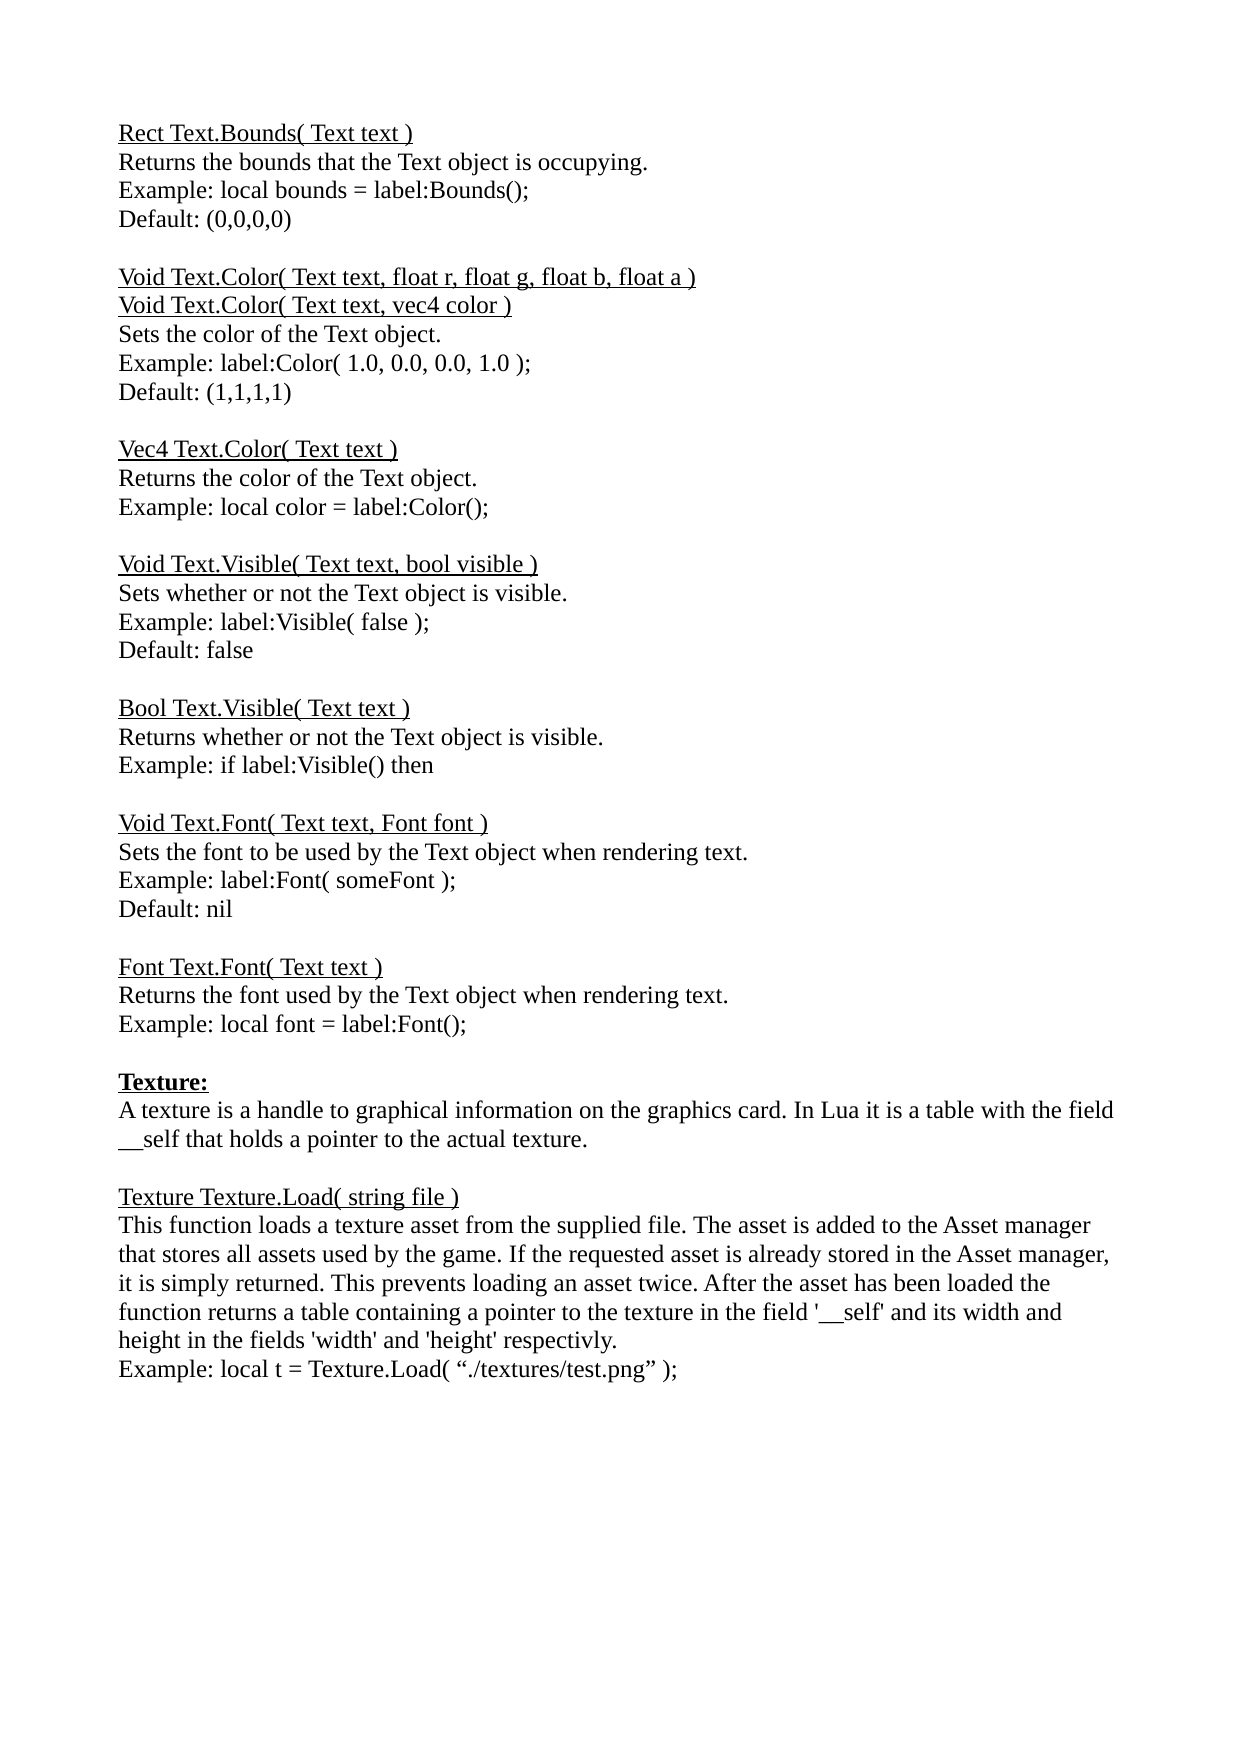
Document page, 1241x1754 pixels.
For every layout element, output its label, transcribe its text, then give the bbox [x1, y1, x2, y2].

text Bool Text.Visible( Text text ) [118, 693, 1122, 722]
text Returns the font used by the Text object when rendering text. [118, 981, 1122, 1009]
text Example: local t = Texture.Load( “./textures/test.png” ); [118, 1354, 1122, 1383]
text Void Text.Font( Text text, Font font ) [118, 808, 1122, 837]
text Texture: A texture is a handle to graphical information on the graphics card. In Lua it is a table with the field __self that holds a pointer to the actual texture. [118, 1067, 1122, 1153]
text Sets the color of the Text object. [118, 319, 1122, 348]
text Font Text.Font( Text text ) [118, 952, 1122, 981]
text Void Text.Visible( Text text, bool visible ) [118, 549, 1122, 578]
text Default: false [118, 636, 1122, 664]
text Example: label:Font( someFont ); [118, 866, 1122, 894]
text Example: local color = label:Color(); [118, 492, 1122, 521]
text Example: local bounds = label:Bounds(); [118, 176, 1122, 204]
text Vec4 Text.Color( Text text ) [118, 434, 1122, 463]
text Texture Texture.Load( string file ) [118, 1182, 1122, 1211]
text Sets whether or not the Text object is visible. [118, 578, 1122, 607]
text Void Text.Color( Text text, float r, float g, float b, float a ) [118, 262, 1122, 291]
text Returns the color of the Text object. [118, 463, 1122, 492]
text Example: local font = label:Font(); [118, 1009, 1122, 1038]
text Example: label:Color( 1.0, 0.0, 0.0, 1.0 ); [118, 348, 1122, 377]
text This function loads a texture asset from the supplied file. The asset is added to the Asset manager that stores all assets used by the game. If the requested asset is already stored in the Asset manager, it is simply returned. This prevents loading an asset twice. After the asset has been loaded the function returns a table containing a pointer to the texture in the field '__self' and its width and height in the fields 'width' and 'height' respectivly. [118, 1211, 1122, 1354]
text Void Text.Color( Text text, vec4 color ) [118, 291, 1122, 319]
text Sets the font to be used by the Text object when rendering text. [118, 837, 1122, 866]
text Default: nil [118, 894, 1122, 923]
text Rect Text.Bounds( Text text ) [118, 118, 1122, 147]
text Example: if label:Visible() then [118, 751, 1122, 779]
text Example: label:Visible( false ); [118, 607, 1122, 636]
text Returns the bounds that the Text object is occupying. [118, 147, 1122, 176]
text Returns whether or not the Text object is visible. [118, 722, 1122, 751]
text Default: (0,0,0,0) [118, 204, 1122, 233]
text Default: (1,1,1,1) [118, 377, 1122, 406]
